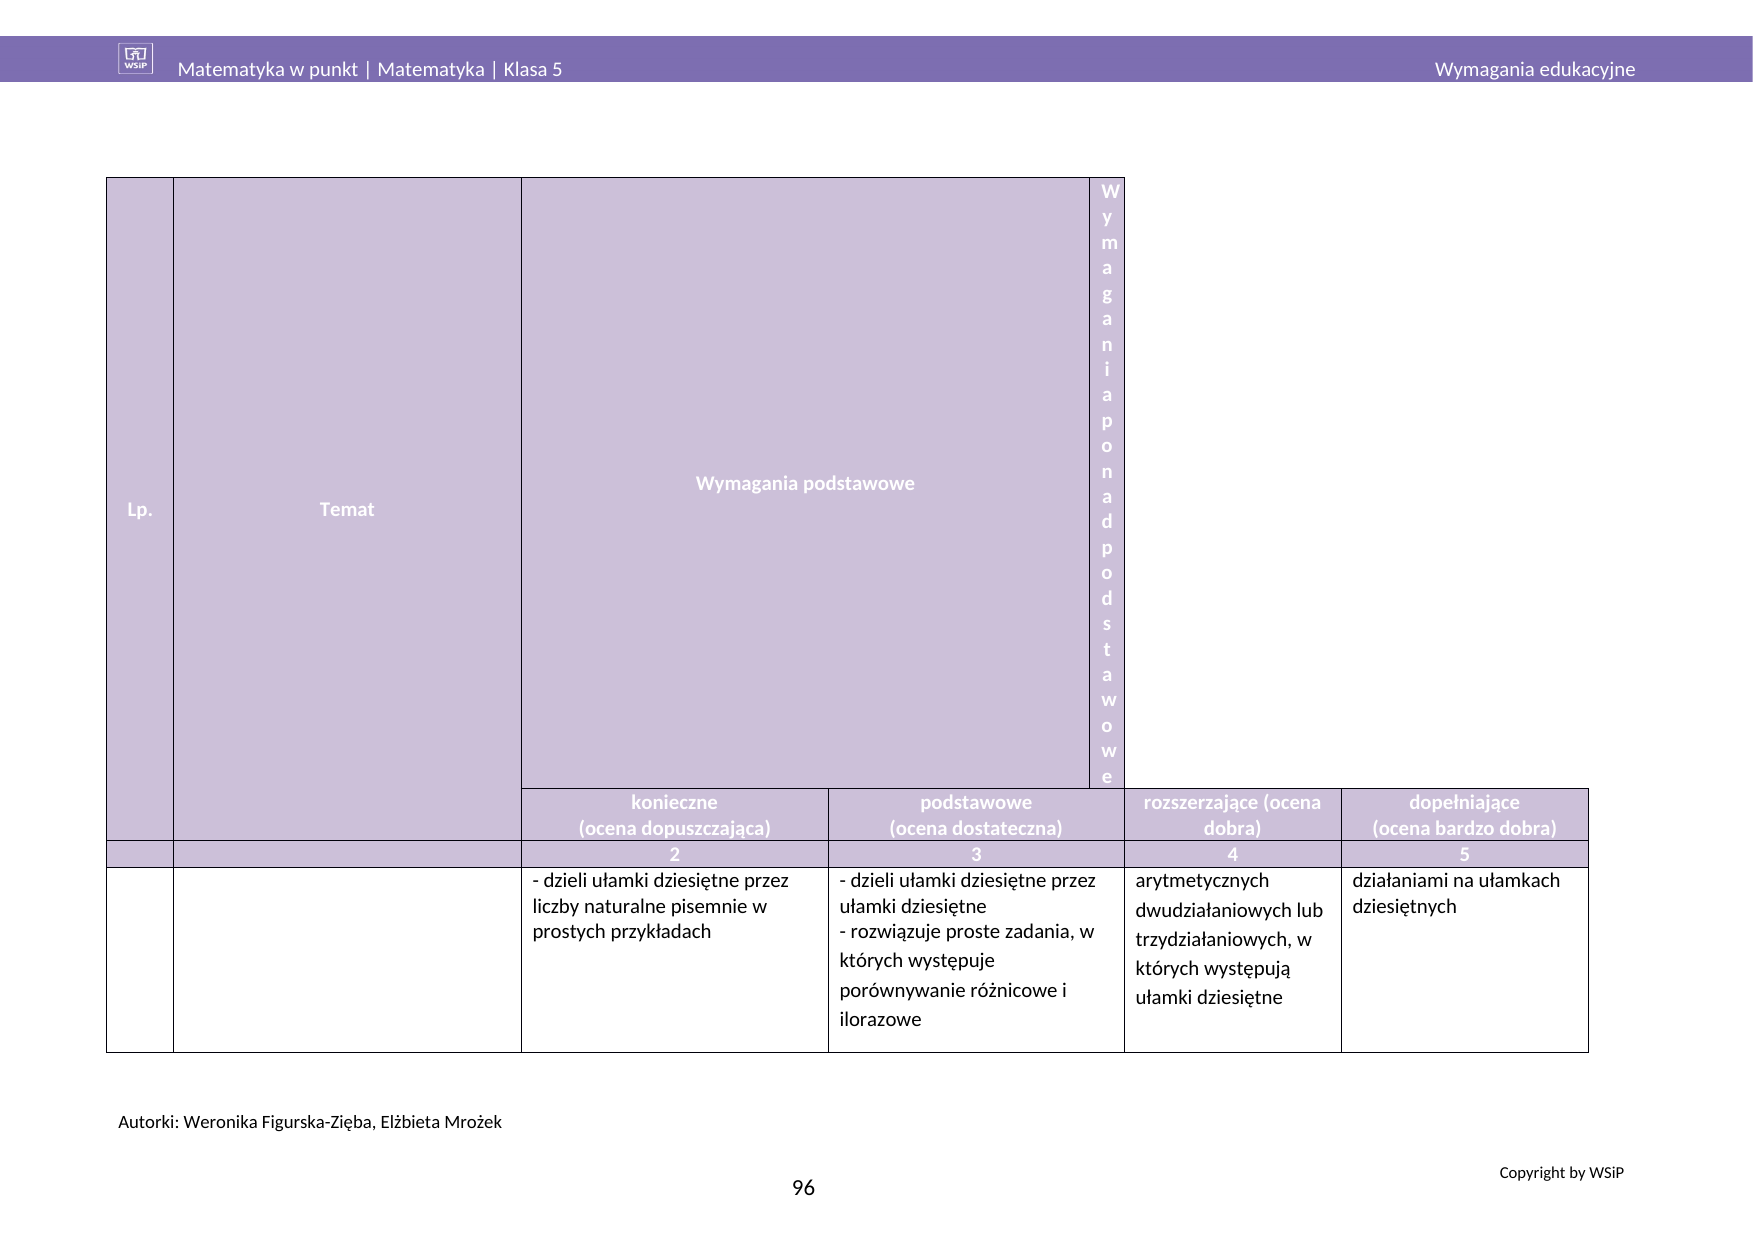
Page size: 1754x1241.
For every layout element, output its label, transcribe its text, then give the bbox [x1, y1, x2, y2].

table_cell działaniami na ułamkach dziesiętnych [1342, 868, 1588, 1052]
table_cell dopełniające (ocena bardzo dobra) [1342, 789, 1588, 840]
table_cell podstawowe (ocena dostateczna) [829, 789, 1124, 840]
table_header Wymagania ponadpodstawowe [1090, 178, 1124, 788]
picture [0, 36, 1753, 82]
table_header Wymagania podstawowe [522, 178, 1089, 788]
table_cell - dzieli ułamki dziesiętne przez ułamki dziesiętne - rozwiązuje proste zadania, w których występuje porównywanie różnicowe i ilorazowe [829, 868, 1124, 1052]
table_cell rozszerzające (ocena dobra) [1125, 789, 1341, 840]
table_cell [107, 868, 173, 1052]
table_header Lp. [107, 178, 173, 840]
table_cell - dzieli ułamki dziesiętne przez liczby naturalne pisemnie w prostych przykładach [522, 868, 828, 1052]
table_cell 2 [522, 841, 828, 867]
table_cell 3 [829, 841, 1124, 867]
table_cell konieczne (ocena dopuszczająca) [522, 789, 828, 840]
table_header Temat [174, 178, 521, 840]
table_cell arytmetycznych dwudziałaniowych lub trzydziałaniowych, w których występują ułamki dziesiętne [1125, 868, 1341, 1052]
table_cell 5 [1342, 841, 1588, 867]
table_cell [174, 868, 521, 1052]
table_cell [107, 841, 173, 867]
table_cell [174, 841, 521, 867]
table_cell 4 [1125, 841, 1341, 867]
